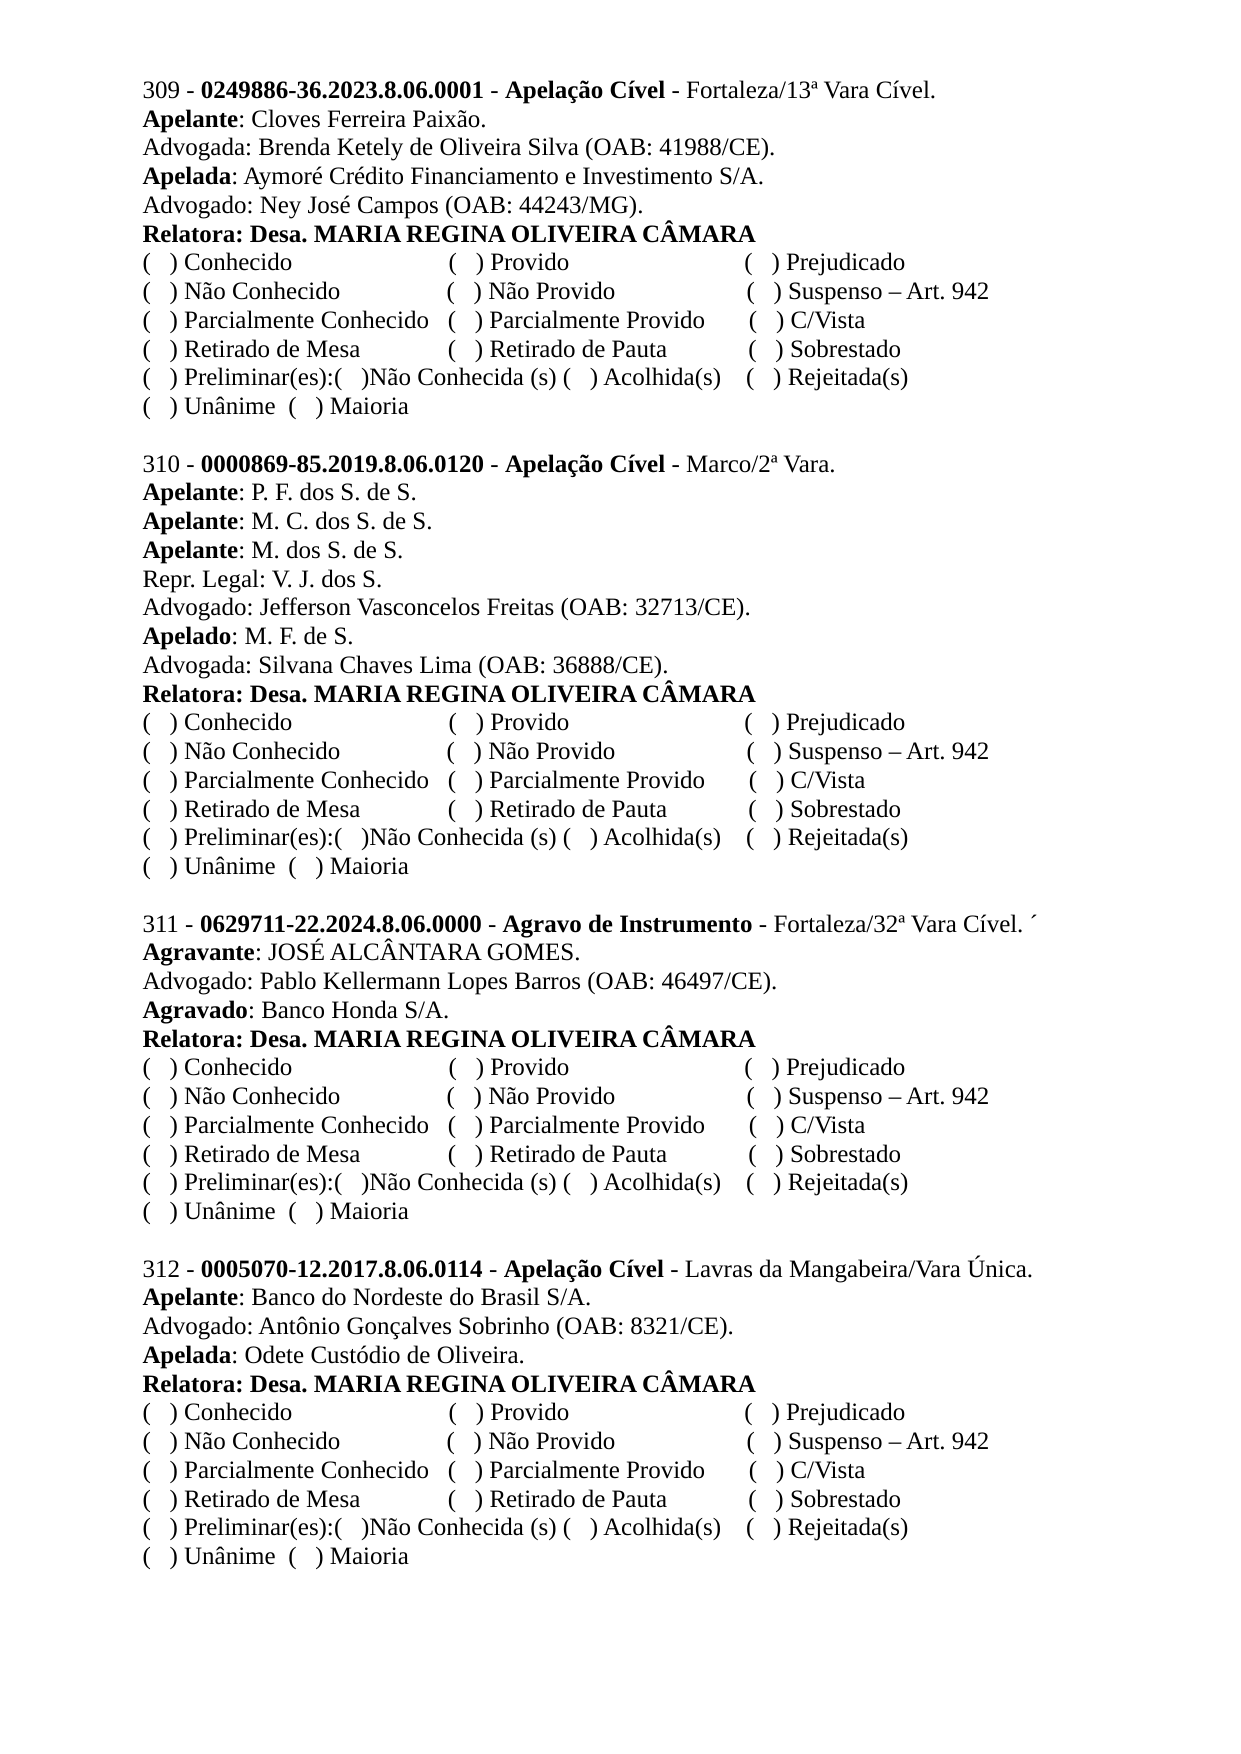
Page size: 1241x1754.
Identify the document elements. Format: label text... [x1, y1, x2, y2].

text ( ) Conhecido ( ) Provido ( ) Prejudicado [142, 707, 1141, 736]
text ( ) Parcialmente Conhecido ( ) Parcialmente Provido ( ) C/Vista [142, 765, 1158, 794]
text 311 - 0629711-22.2024.8.06.0000 - Agravo de Instrumento - Fortaleza/32ª Vara Cível. ´ [142, 909, 1141, 937]
text ( ) Retirado de Mesa ( ) Retirado de Pauta ( ) Sobrestado [142, 1139, 1158, 1167]
text ( ) Unânime ( ) Maioria [142, 1541, 1158, 1570]
text ( ) Parcialmente Conhecido ( ) Parcialmente Provido ( ) C/Vista [142, 1455, 1158, 1484]
text ( ) Preliminar(es):( )Não Conhecida (s) ( ) Acolhida(s) ( ) Rejeitada(s) [142, 1167, 1158, 1196]
text ( ) Não Conhecido ( ) Não Provido ( ) Suspenso – Art. 942 [142, 1426, 1158, 1455]
text ( ) Conhecido ( ) Provido ( ) Prejudicado [142, 1397, 1141, 1426]
text ( ) Conhecido ( ) Provido ( ) Prejudicado [142, 247, 1141, 276]
text 309 - 0249886-36.2023.8.06.0001 - Apelação Cível - Fortaleza/13ª Vara Cível. [142, 75, 1141, 104]
text Advogada: Silvana Chaves Lima (OAB: 36888/CE). [142, 650, 1141, 679]
text ( ) Retirado de Mesa ( ) Retirado de Pauta ( ) Sobrestado [142, 794, 1158, 822]
text ( ) Parcialmente Conhecido ( ) Parcialmente Provido ( ) C/Vista [142, 305, 1158, 334]
text ( ) Conhecido ( ) Provido ( ) Prejudicado [142, 1052, 1141, 1081]
text ( ) Não Conhecido ( ) Não Provido ( ) Suspenso – Art. 942 [142, 736, 1158, 765]
text Apelado: M. F. de S. [142, 621, 1141, 650]
text Relatora: Desa. MARIA REGINA OLIVEIRA CÂMARA [142, 1024, 1141, 1052]
text Apelante: P. F. dos S. de S. [142, 477, 1141, 506]
text ( ) Preliminar(es):( )Não Conhecida (s) ( ) Acolhida(s) ( ) Rejeitada(s) [142, 362, 1158, 391]
text ( ) Preliminar(es):( )Não Conhecida (s) ( ) Acolhida(s) ( ) Rejeitada(s) [142, 1512, 1158, 1541]
text Relatora: Desa. MARIA REGINA OLIVEIRA CÂMARA [142, 1369, 1141, 1397]
text 310 - 0000869-85.2019.8.06.0120 - Apelação Cível - Marco/2ª Vara. [142, 449, 1141, 477]
text ( ) Unânime ( ) Maioria [142, 391, 1158, 420]
text Relatora: Desa. MARIA REGINA OLIVEIRA CÂMARA [142, 679, 1141, 707]
text Agravante: JOSÉ ALCÂNTARA GOMES. [142, 937, 1141, 966]
text ( ) Parcialmente Conhecido ( ) Parcialmente Provido ( ) C/Vista [142, 1110, 1158, 1139]
text Advogado: Ney José Campos (OAB: 44243/MG). [142, 190, 1141, 219]
text ( ) Não Conhecido ( ) Não Provido ( ) Suspenso – Art. 942 [142, 1081, 1158, 1110]
text Apelante: Cloves Ferreira Paixão. [142, 104, 1141, 132]
text ( ) Não Conhecido ( ) Não Provido ( ) Suspenso – Art. 942 [142, 276, 1158, 305]
text Apelante: M. C. dos S. de S. [142, 506, 1141, 535]
text Apelante: Banco do Nordeste do Brasil S/A. [142, 1282, 1141, 1311]
text Repr. Legal: V. J. dos S. [142, 564, 1141, 592]
text Relatora: Desa. MARIA REGINA OLIVEIRA CÂMARA [142, 219, 1141, 247]
text Advogado: Pablo Kellermann Lopes Barros (OAB: 46497/CE). [142, 966, 1141, 995]
text Advogado: Antônio Gonçalves Sobrinho (OAB: 8321/CE). [142, 1311, 1141, 1340]
text Apelante: M. dos S. de S. [142, 535, 1141, 564]
text Advogada: Brenda Ketely de Oliveira Silva (OAB: 41988/CE). [142, 132, 1141, 161]
text Advogado: Jefferson Vasconcelos Freitas (OAB: 32713/CE). [142, 592, 1141, 621]
text ( ) Retirado de Mesa ( ) Retirado de Pauta ( ) Sobrestado [142, 334, 1158, 362]
text ( ) Unânime ( ) Maioria [142, 1196, 1158, 1225]
text Apelada: Aymoré Crédito Financiamento e Investimento S/A. [142, 161, 1141, 190]
text ( ) Preliminar(es):( )Não Conhecida (s) ( ) Acolhida(s) ( ) Rejeitada(s) [142, 822, 1158, 851]
text ( ) Retirado de Mesa ( ) Retirado de Pauta ( ) Sobrestado [142, 1484, 1158, 1512]
text Apelada: Odete Custódio de Oliveira. [142, 1340, 1141, 1369]
text ( ) Unânime ( ) Maioria [142, 851, 1158, 880]
text Agravado: Banco Honda S/A. [142, 995, 1141, 1024]
text 312 - 0005070-12.2017.8.06.0114 - Apelação Cível - Lavras da Mangabeira/Vara Única. [142, 1254, 1141, 1282]
